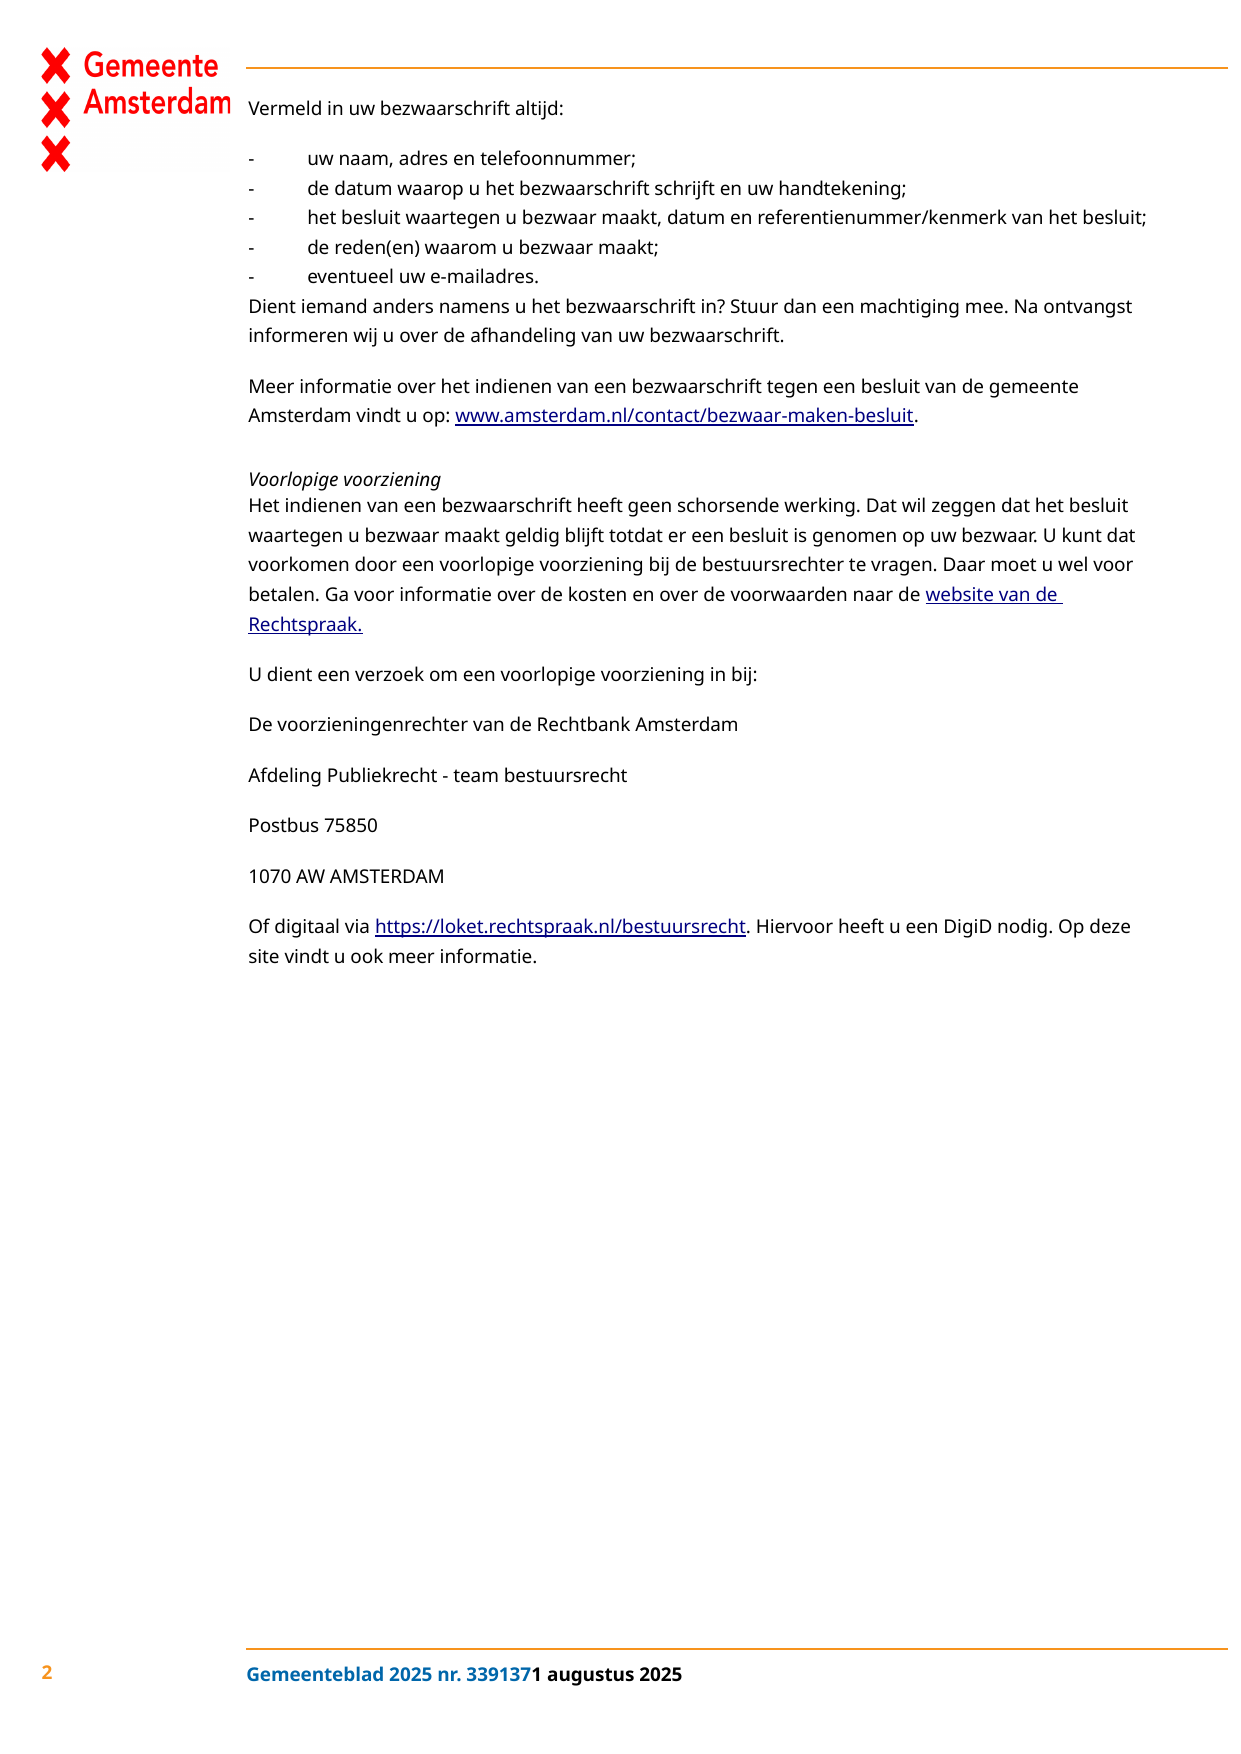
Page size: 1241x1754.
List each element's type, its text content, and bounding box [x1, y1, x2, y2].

text Vermeld in uw bezwaarschrift altijd: [248, 95, 1152, 121]
list de datum waarop u het bezwaarschrift schrijft en uw handtekening; [248, 175, 1152, 201]
text 1070 AW AMSTERDAM [248, 863, 1152, 888]
list uw naam, adres en telefoonnummer; [248, 145, 1152, 171]
text Postbus 75850 [248, 812, 1152, 838]
text Dient iemand anders namens u het bezwaarschrift in? Stuur dan een machtiging mee. Na ontvangst informeren wij u over de afhandeling van uw bezwaarschrift. [248, 293, 1152, 348]
text Voorlopige voorziening [248, 467, 1152, 492]
text Of digitaal via https://loket.rechtspraak.nl/bestuursrecht. Hiervoor heeft u een DigiD nodig. Op deze site vindt u ook meer informatie. [248, 913, 1152, 968]
text Het indienen van een bezwaarschrift heeft geen schorsende werking. Dat wil zeggen dat het besluit waartegen u bezwaar maakt geldig blijft totdat er een besluit is genomen op uw bezwaar. U kunt dat voorkomen door een voorlopige voorziening bij de bestuursrechter te vragen. Daar moet u wel voor betalen. Ga voor informatie over de kosten en over de voorwaarden naar de website van de Rechtspraak. [248, 492, 1152, 636]
text Meer informatie over het indienen van een bezwaarschrift tegen een besluit van de gemeente Amsterdam vindt u op: www.amsterdam.nl/contact/bezwaar-maken-besluit. [248, 373, 1152, 428]
list het besluit waartegen u bezwaar maakt, datum en referentienummer/kenmerk van het besluit; [248, 204, 1152, 230]
list de reden(en) waarom u bezwaar maakt; [248, 234, 1152, 260]
text U dient een verzoek om een voorlopige voorziening in bij: [248, 661, 1152, 687]
text Afdeling Publiekrecht - team bestuursrecht [248, 762, 1152, 788]
list eventueel uw e-mailadres. [248, 263, 1152, 289]
picture [41, 47, 231, 172]
text De voorzieningenrechter van de Rechtbank Amsterdam [248, 712, 1152, 737]
